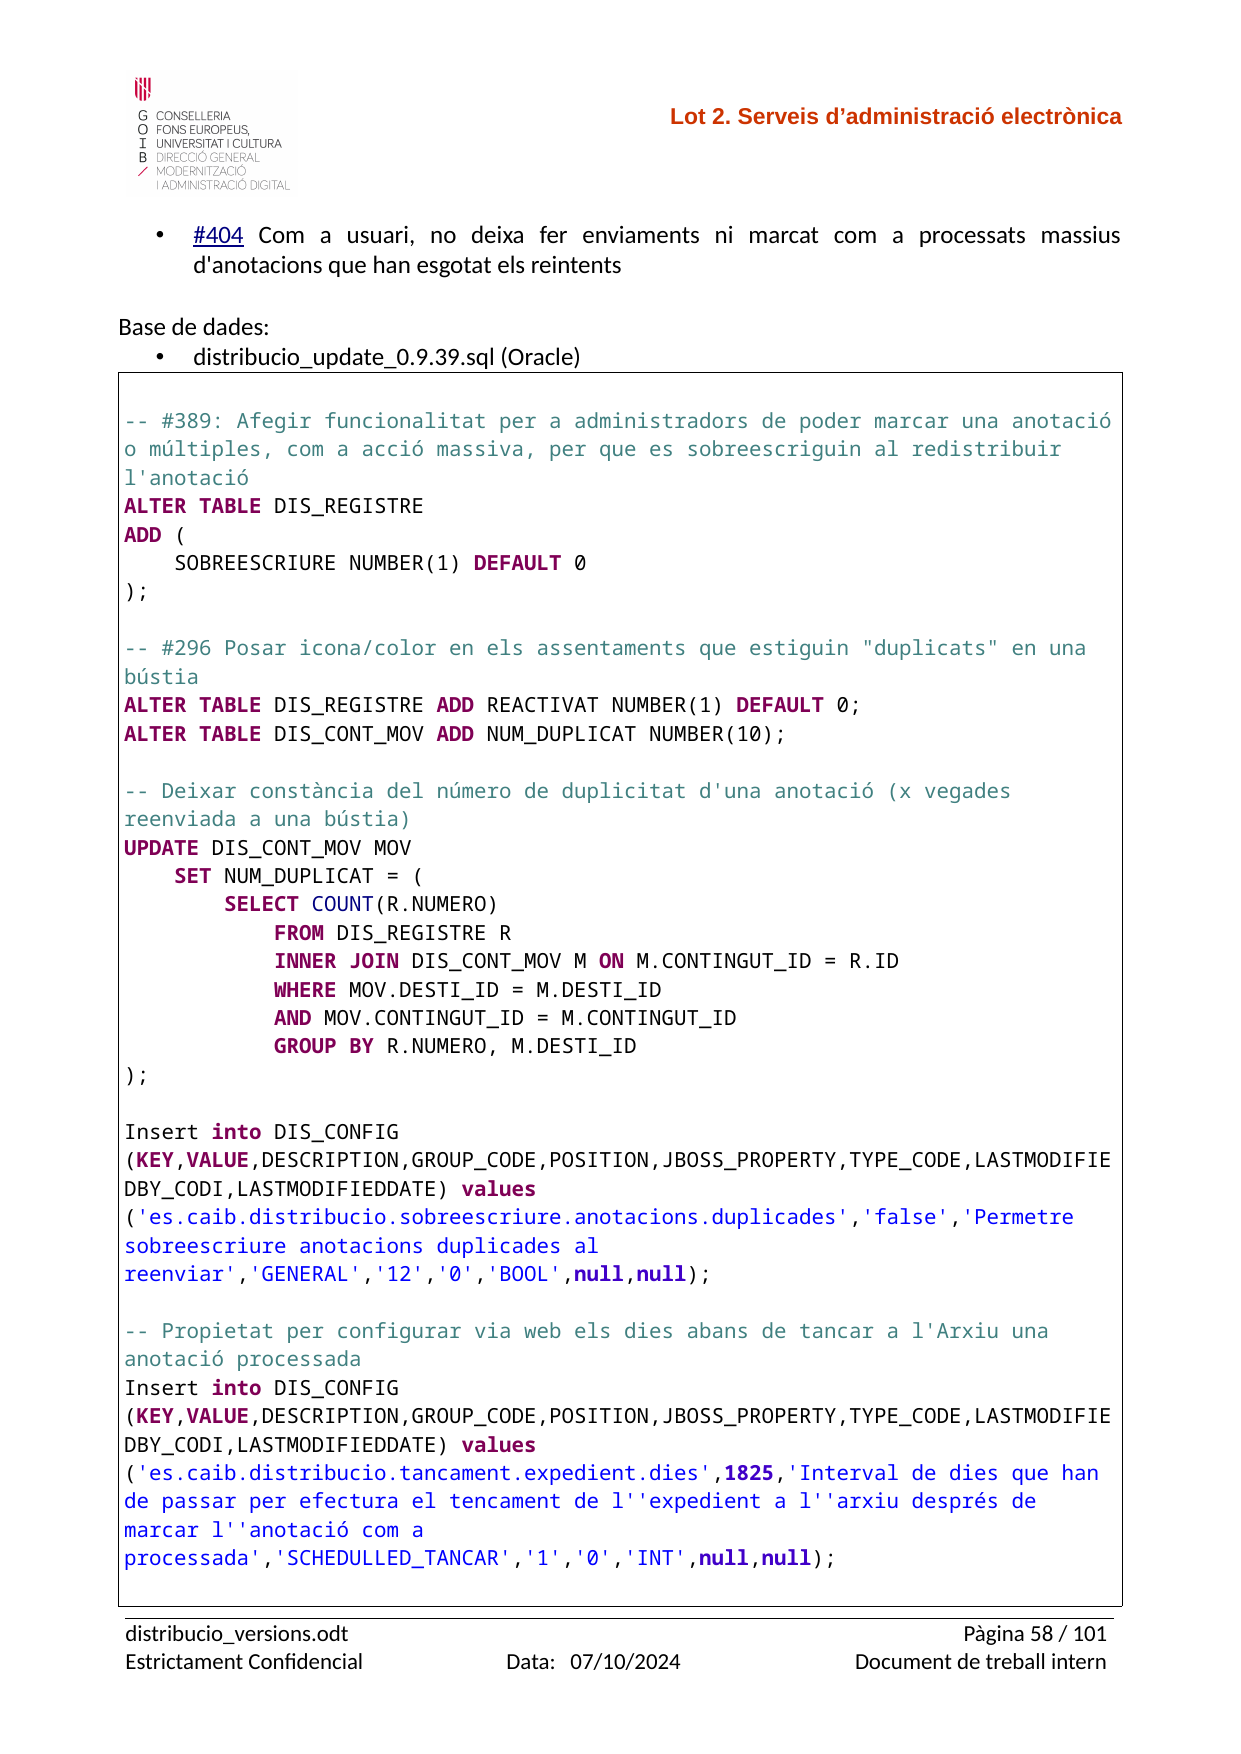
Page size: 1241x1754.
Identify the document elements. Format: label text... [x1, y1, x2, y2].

table_header -- #389: Afegir funcionalitat per a administradors de poder marcar una anotació o múltiples, com a acció massiva, per que es sobreescriguin al redistribuir l'anotació ALTER TABLE DIS_REGISTRE ADD ( SOBREESCRIURE NUMBER(1) DEFAULT 0 ); -- #296 Posar icona/color en els assentaments que estiguin "duplicats" en una bústia ALTER TABLE DIS_REGISTRE ADD REACTIVAT NUMBER(1) DEFAULT 0; ALTER TABLE DIS_CONT_MOV ADD NUM_DUPLICAT NUMBER(10); -- Deixar constància del número de duplicitat d'una anotació (x vegades reenviada a una bústia) UPDATE DIS_CONT_MOV MOV SET NUM_DUPLICAT = ( SELECT COUNT(R.NUMERO) FROM DIS_REGISTRE R INNER JOIN DIS_CONT_MOV M ON M.CONTINGUT_ID = R.ID WHERE MOV.DESTI_ID = M.DESTI_ID AND MOV.CONTINGUT_ID = M.CONTINGUT_ID GROUP BY R.NUMERO, M.DESTI_ID ); Insert into DIS_CONFIG (KEY,VALUE,DESCRIPTION,GROUP_CODE,POSITION,JBOSS_PROPERTY,TYPE_CODE,LASTMODIFIEDBY_CODI,LASTMODIFIEDDATE) values ('es.caib.distribucio.sobreescriure.anotacions.duplicades','false','Permetre sobreescriure anotacions duplicades al reenviar','GENERAL','12','0','BOOL',null,null); -- Propietat per configurar via web els dies abans de tancar a l'Arxiu una anotació processada Insert into DIS_CONFIG (KEY,VALUE,DESCRIPTION,GROUP_CODE,POSITION,JBOSS_PROPERTY,TYPE_CODE,LASTMODIFIEDBY_CODI,LASTMODIFIEDDATE) values ('es.caib.distribucio.tancament.expedient.dies',1825,'Interval de dies que han de passar per efectura el tencament de l''expedient a l''arxiu després de marcar l''anotació com a processada','SCHEDULLED_TANCAR','1','0','INT',null,null); [119, 373, 1122, 1606]
picture [126, 70, 299, 197]
list #404 Com a usuari, no deixa fer enviaments ni marcat com a processats massius d'anotacions que han esgotat els reintents [156, 219, 1122, 280]
list distribucio_update_0.9.39.sql (Oracle) [156, 341, 1122, 372]
text Base de dades: [118, 311, 1122, 341]
